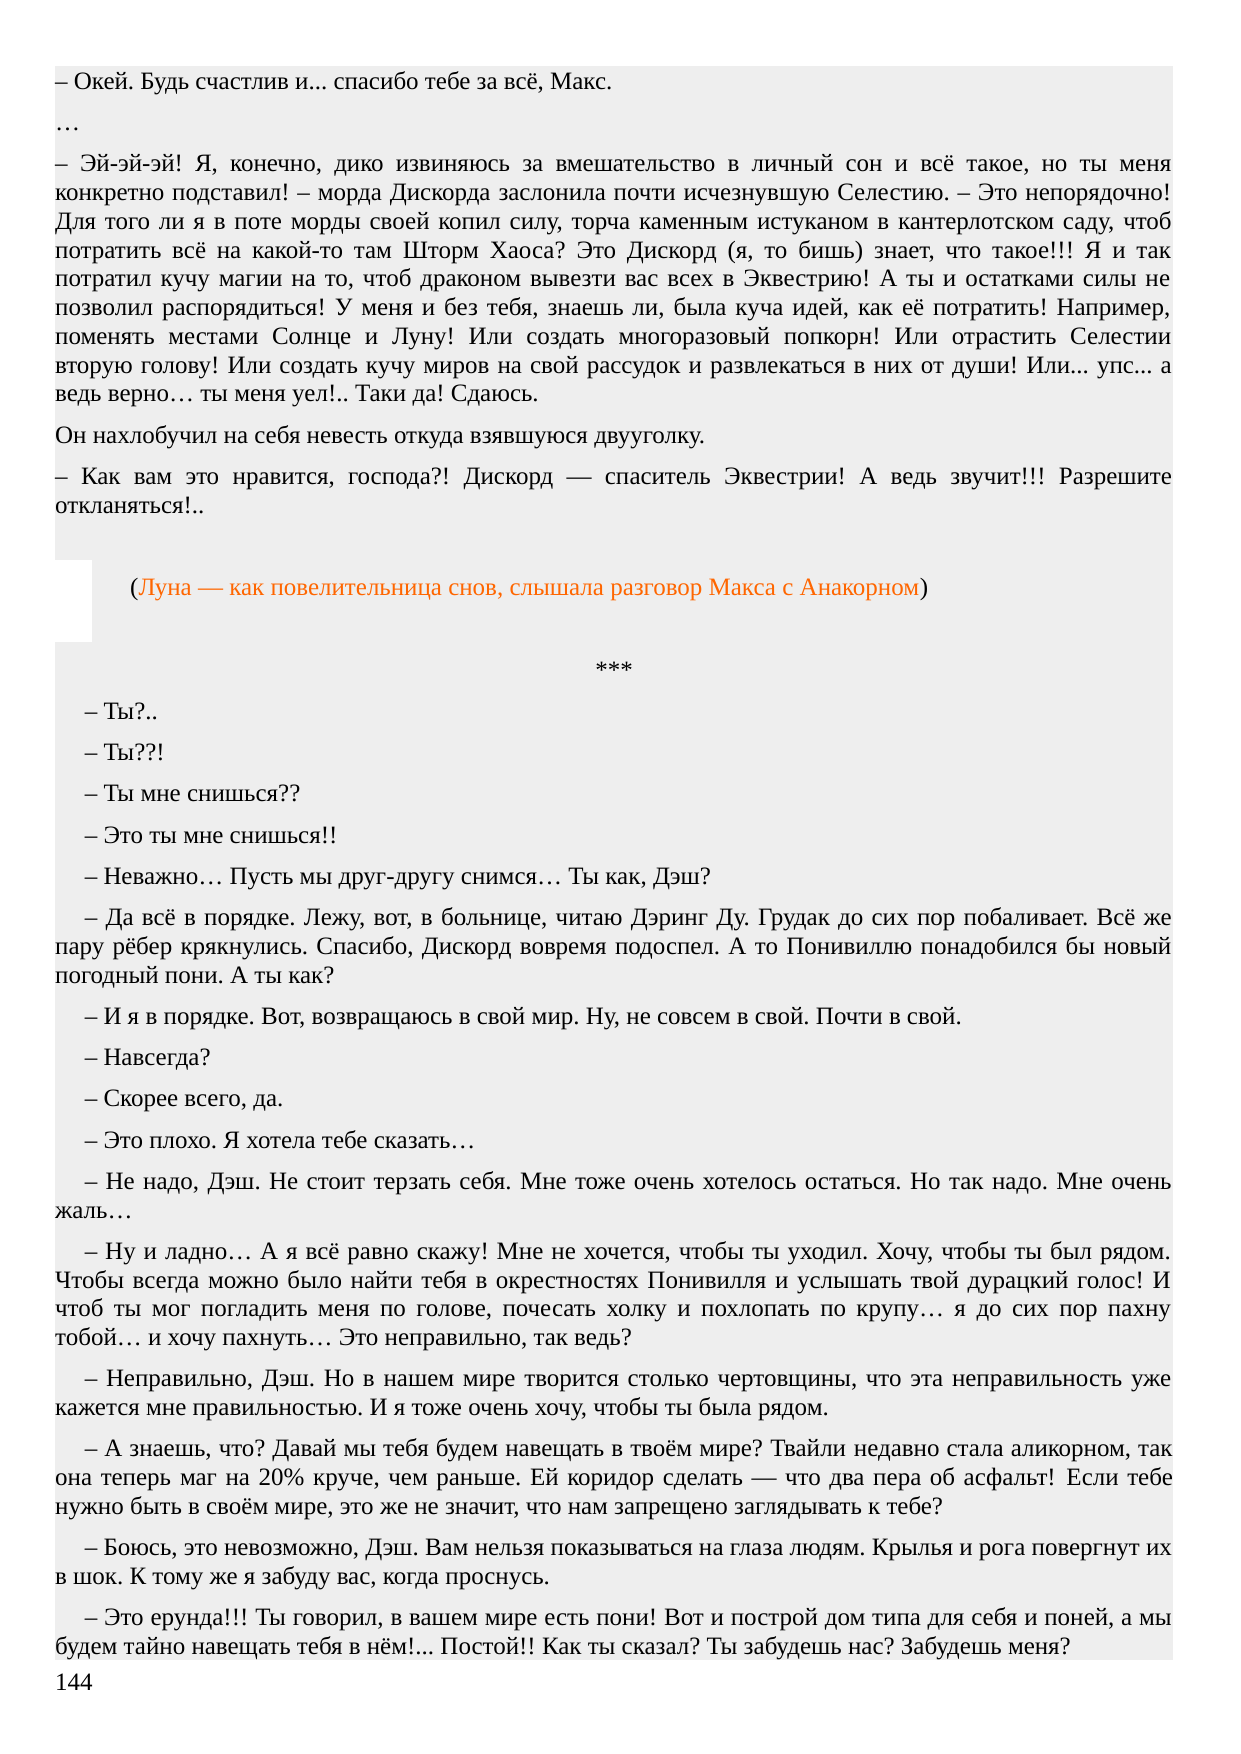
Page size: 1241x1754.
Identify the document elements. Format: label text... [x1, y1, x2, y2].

text – Неважно… Пусть мы друг-другу снимся… Ты как, Дэш? [55, 861, 1173, 890]
text – Это ерунда!!! Ты говорил, в вашем мире есть пони! Вот и построй дом типа для себя и поней, а мы будем тайно навещать тебя в нём!... Постой!! Как ты сказал? Ты забудешь нас? Забудешь меня? [55, 1602, 1173, 1660]
text Он нахлобучил на себя невесть откуда взявшуюся двууголку. [55, 420, 1173, 448]
text – Как вам это нравится, господа?! Дискорд — спаситель Эквестрии! А ведь звучит!!! Разрешите откланяться!.. [55, 461, 1173, 518]
text – Боюсь, это невозможно, Дэш. Вам нельзя показываться на глаза людям. Крылья и рога повергнут их в шок. К тому же я забуду вас, когда проснусь. [55, 1532, 1173, 1590]
list (Луна — как повелительница снов, слышала разговор Макса с Анакорном) [92, 572, 1173, 601]
text – Скорее всего, да. [55, 1083, 1173, 1112]
text – Это плохо. Я хотела тебе сказать… [55, 1125, 1173, 1153]
text – Ты??! [55, 737, 1173, 766]
text – Ну и ладно… А я всё равно скажу! Мне не хочется, чтобы ты уходил. Хочу, чтобы ты был рядом. Чтобы всегда можно было найти тебя в окрестностях Понивилля и услышать твой дурацкий голос! И чтоб ты мог погладить меня по голове, почесать холку и похлопать по крупу… я до сих пор пахну тобой… и хочу пахнуть… Это неправильно, так ведь? [55, 1236, 1173, 1351]
text – Неправильно, Дэш. Но в нашем мире творится столько чертовщины, что эта неправильность уже кажется мне правильностью. И я тоже очень хочу, чтобы ты была рядом. [55, 1363, 1173, 1421]
text – Навсегда? [55, 1042, 1173, 1071]
text – И я в порядке. Вот, возвращаюсь в свой мир. Ну, не совсем в свой. Почти в свой. [55, 1001, 1173, 1030]
text – Окей. Будь счастлив и... спасибо тебе за всё, Макс. [55, 66, 1173, 95]
text – Не надо, Дэш. Не стоит терзать себя. Мне тоже очень хотелось остаться. Но так надо. Мне очень жаль… [55, 1166, 1173, 1223]
text – Ты?.. [55, 696, 1173, 725]
text *** [55, 655, 1173, 683]
text – Да всё в порядке. Лежу, вот, в больнице, читаю Дэринг Ду. Грудак до сих пор побаливает. Всё же пару рёбер крякнулись. Спасибо, Дискорд вовремя подоспел. А то Понивиллю понадобился бы новый погодный пони. А ты как? [55, 902, 1173, 988]
text – Это ты мне снишься!! [55, 820, 1173, 848]
text … [55, 107, 1173, 136]
text – Эй-эй-эй! Я, конечно, дико извиняюсь за вмешательство в личный сон и всё такое, но ты меня конкретно подставил! – морда Дискорда заслонила почти исчезнувшую Селестию. – Это непорядочно! Для того ли я в поте морды своей копил силу, торча каменным истуканом в кантерлотском саду, чтоб потратить всё на какой-то там Шторм Хаоса? Это Дискорд (я, то бишь) знает, что такое!!! Я и так потратил кучу магии на то, чтоб драконом вывезти вас всех в Эквестрию! А ты и остатками силы не позволил распорядиться! У меня и без тебя, знаешь ли, была куча идей, как её потратить! Например, поменять местами Солнце и Луну! Или создать многоразовый попкорн! Или отрастить Селестии вторую голову! Или создать кучу миров на свой рассудок и развлекаться в них от души! Или... упс... а ведь верно… ты меня уел!.. Таки да! Сдаюсь. [55, 148, 1173, 407]
text – Ты мне снишься?? [55, 778, 1173, 807]
text – А знаешь, что? Давай мы тебя будем навещать в твоём мире? Твайли недавно стала аликорном, так она теперь маг на 20% круче, чем раньше. Ей коридор сделать — что два пера об асфальт! Если тебе нужно быть в своём мире, это же не значит, что нам запрещено заглядывать к тебе? [55, 1433, 1173, 1520]
